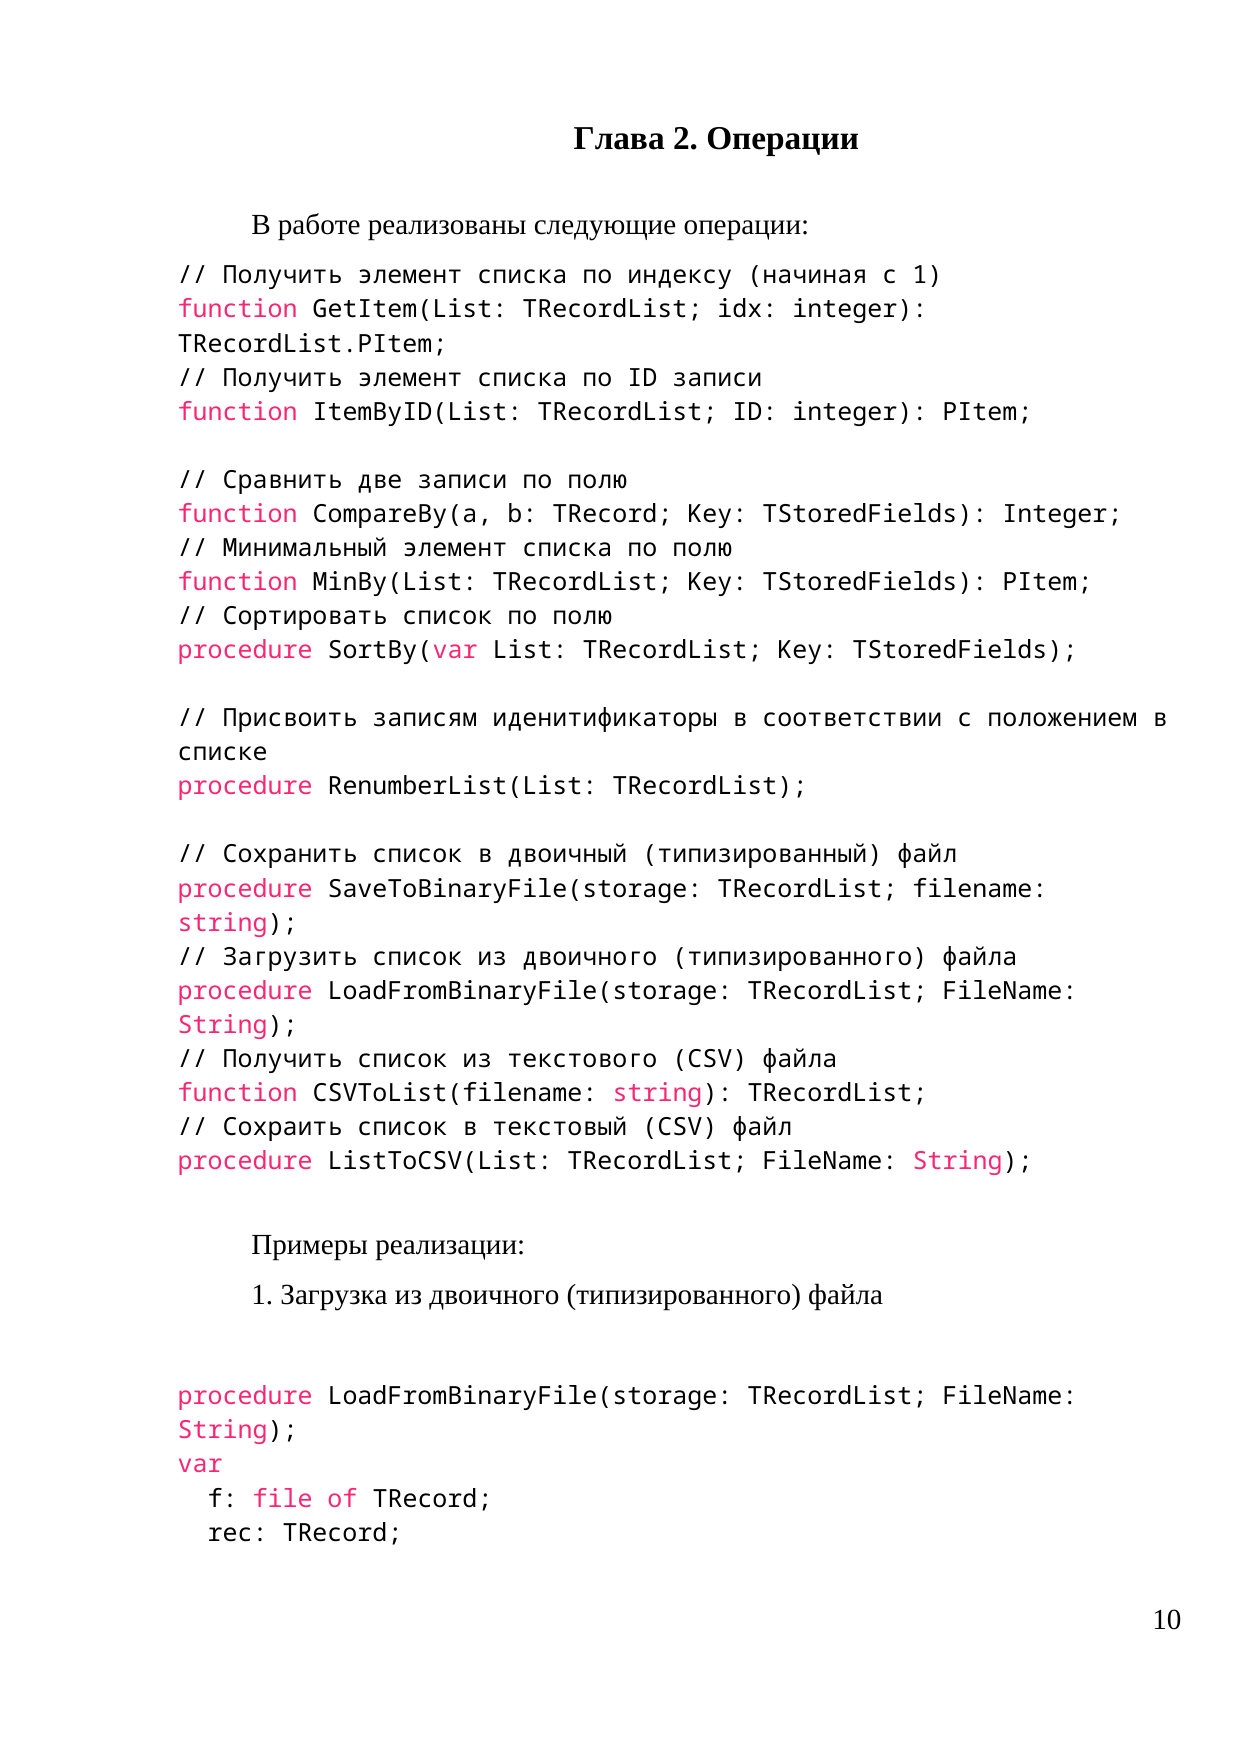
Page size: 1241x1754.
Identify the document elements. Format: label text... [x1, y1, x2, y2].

text function GetItem(List: TRecordList; idx: integer): TRecordList.PItem; [177, 291, 1181, 359]
text // Получить элемент списка по индексу (начиная с 1) [177, 257, 1181, 291]
text procedure ListToCSV(List: TRecordList; FileName: String); [177, 1143, 1181, 1177]
text Глава 2. Операции [177, 118, 1181, 156]
text // Получить список из текстового (CSV) файла [177, 1041, 1181, 1074]
text // Присвоить записям иденитификаторы в соответствии с положением в списке [177, 700, 1181, 768]
text procedure SaveToBinaryFile(storage: TRecordList; filename: string); [177, 870, 1181, 938]
text // Минимальный элемент списка по полю [177, 529, 1181, 564]
text var [177, 1446, 1181, 1480]
text procedure RenumberList(List: TRecordList); [177, 768, 1181, 802]
text procedure SortBy(var List: TRecordList; Key: TStoredFields); [177, 632, 1181, 666]
text 1. Загрузка из двоичного (типизированного) файла [177, 1277, 1181, 1311]
text // Получить элемент списка по ID записи [177, 359, 1181, 393]
text Примеры реализации: [177, 1227, 1181, 1261]
text f: file of TRecord; [177, 1480, 1181, 1514]
text procedure LoadFromBinaryFile(storage: TRecordList; FileName: String); [177, 972, 1181, 1041]
text function CSVToList(filename: string): TRecordList; [177, 1074, 1181, 1109]
text В работе реализованы следующие операции: [177, 207, 1181, 240]
text procedure LoadFromBinaryFile(storage: TRecordList; FileName: String); [177, 1378, 1181, 1446]
text function CompareBy(a, b: TRecord; Key: TStoredFields): Integer; [177, 496, 1181, 529]
text function MinBy(List: TRecordList; Key: TStoredFields): PItem; [177, 564, 1181, 598]
text // Загрузить список из двоичного (типизированного) файла [177, 938, 1181, 972]
text function ItemByID(List: TRecordList; ID: integer): PItem; [177, 393, 1181, 427]
text // Сохраить список в текстовый (CSV) файл [177, 1109, 1181, 1143]
text // Сохранить список в двоичный (типизированный) файл [177, 836, 1181, 870]
text // Сортировать список по полю [177, 598, 1181, 632]
text rec: TRecord; [177, 1514, 1181, 1548]
text // Сравнить две записи по полю [177, 461, 1181, 496]
